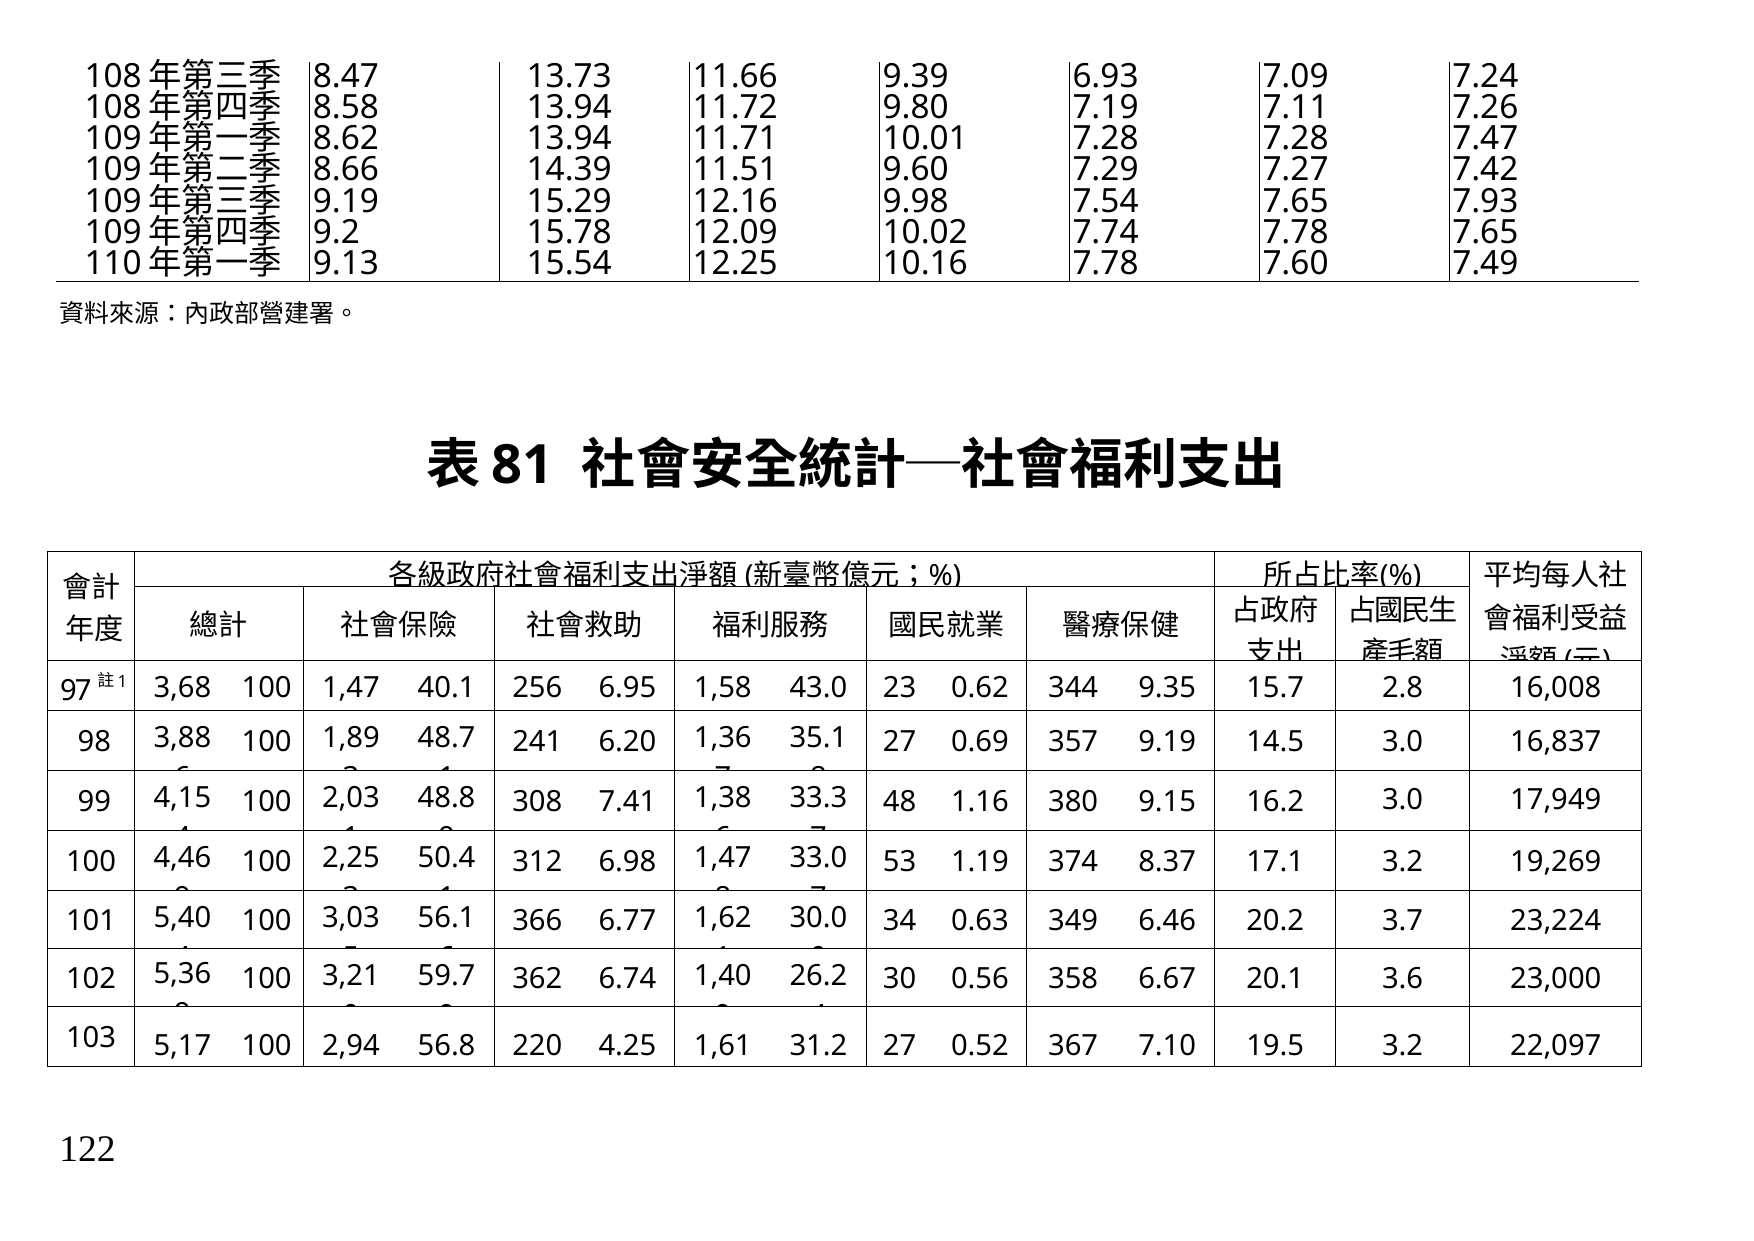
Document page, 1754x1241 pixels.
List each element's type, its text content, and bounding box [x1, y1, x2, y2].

table_cell 380 [1027, 771, 1119, 829]
table_cell 1,583 [675, 661, 770, 710]
table_cell 23,000 [1470, 949, 1641, 1006]
table_cell 8.47 [310, 62, 499, 93]
table_cell 12.09 [690, 218, 879, 249]
table_cell 110年第一季 [56, 250, 309, 281]
table_cell 12.25 [690, 250, 879, 281]
table_cell 17,949 [1470, 771, 1641, 829]
table_cell 5,404 [135, 891, 230, 948]
table_cell 11.51 [690, 156, 879, 187]
table_cell 109年第三季 [56, 187, 309, 218]
table_cell 7.42 [1450, 156, 1639, 187]
table_cell 13.73 [500, 62, 689, 93]
table_cell 7.49 [1450, 250, 1639, 281]
table_cell 1.19 [933, 831, 1026, 890]
table_cell 312 [495, 831, 580, 890]
table_cell 14.39 [500, 156, 689, 187]
table_cell 100 [230, 771, 303, 829]
table_cell 308 [495, 771, 580, 829]
table_cell 12.16 [690, 187, 879, 218]
table_cell 33.37 [770, 771, 866, 829]
table_cell 48 [867, 771, 933, 829]
table_cell 1,367 [675, 711, 770, 770]
table_cell 0.63 [933, 891, 1026, 948]
table_cell 1,893 [304, 711, 399, 770]
table_cell 7.10 [1119, 1007, 1214, 1066]
table_cell 2.8 [1336, 661, 1469, 710]
table_cell 15.29 [500, 187, 689, 218]
table_cell 5,171 [135, 1007, 230, 1066]
table_cell 9.39 [880, 62, 1069, 93]
table_cell 5,369 [135, 949, 230, 1006]
table_cell 8.66 [310, 156, 499, 187]
table_cell 7.41 [580, 771, 674, 829]
table_cell 9.60 [880, 156, 1069, 187]
table_cell 56.87 [399, 1007, 494, 1066]
table_cell 256 [495, 661, 580, 710]
table_header 各級政府社會福利支出淨額 (新臺幣億元；%) [135, 552, 1214, 586]
table_cell 4.25 [580, 1007, 674, 1066]
table_header 所占比率(%) [1215, 552, 1469, 586]
table_cell 20.1 [1215, 949, 1335, 1006]
table_cell 3.7 [1336, 891, 1469, 948]
table_cell 6.20 [580, 711, 674, 770]
table_cell 59.79 [399, 949, 494, 1006]
table_cell 0.62 [933, 661, 1026, 710]
table_cell 1.16 [933, 771, 1026, 829]
table_cell 40.11 [399, 661, 494, 710]
table_cell 10.16 [880, 250, 1069, 281]
table_cell 241 [495, 711, 580, 770]
table_cell 2,031 [304, 771, 399, 829]
table_cell 7.24 [1450, 62, 1639, 93]
table_cell 14.5 [1215, 711, 1335, 770]
table_cell 8.58 8.62 [310, 93, 499, 156]
table_cell 3,210 [304, 949, 399, 1006]
table_cell 48.71 [399, 711, 494, 770]
table_cell 17.1 [1215, 831, 1335, 890]
table_cell 7.19 7.28 [1070, 93, 1259, 156]
table_cell 33.07 [770, 831, 866, 890]
table_cell 0.52 [933, 1007, 1026, 1066]
table_cell 7.65 [1260, 187, 1449, 218]
table_cell 16.2 [1215, 771, 1335, 829]
table_cell 11.66 [690, 62, 879, 93]
table_cell 4,469 [135, 831, 230, 890]
table_cell 53 [867, 831, 933, 890]
table_cell 1,409 [675, 949, 770, 1006]
table_cell 7.09 [1260, 62, 1449, 93]
table_cell 22,097 [1470, 1007, 1641, 1066]
table_cell 108年第三季 [56, 62, 309, 93]
table_cell 9.15 [1119, 771, 1214, 829]
table_cell 6.77 [580, 891, 674, 948]
table_cell 23 [867, 661, 933, 710]
table_cell 9.2 [310, 218, 499, 249]
table_cell 3.0 [1336, 771, 1469, 829]
table_cell 99 [48, 771, 134, 829]
table_cell 6.95 [580, 661, 674, 710]
table_cell 3,035 [304, 891, 399, 948]
table_cell 國民就業 [867, 587, 1026, 659]
table_cell 26.24 [770, 949, 866, 1006]
table_cell 101 [48, 891, 134, 948]
table_cell 7.78 [1260, 218, 1449, 249]
table_cell 34 [867, 891, 933, 948]
table_cell 2,253 [304, 831, 399, 890]
table_cell 3,681 [135, 661, 230, 710]
table_cell 23,224 [1470, 891, 1641, 948]
table_cell 6.67 [1119, 949, 1214, 1006]
table_cell 50.41 [399, 831, 494, 890]
table_cell 16,008 [1470, 661, 1641, 710]
table_header 會計 年度 [48, 552, 134, 659]
table_cell 15.7 [1215, 661, 1335, 710]
table_cell 7.60 [1260, 250, 1449, 281]
table_cell 100 [230, 1007, 303, 1066]
table_cell 100 [230, 949, 303, 1006]
table_cell 100 [48, 831, 134, 890]
table_cell 3.2 [1336, 831, 1469, 890]
text 資料來源：內政部營建署。 [59, 293, 1554, 329]
table_cell 48.89 [399, 771, 494, 829]
table_cell 6.46 [1119, 891, 1214, 948]
table_cell 7.29 [1070, 156, 1259, 187]
table_cell 社會保險 [304, 587, 494, 659]
table_cell 27 [867, 711, 933, 770]
table_cell 6.74 [580, 949, 674, 1006]
table_cell 13.94 13.94 [500, 93, 689, 156]
table_cell 30 [867, 949, 933, 1006]
table_cell 43.00 [770, 661, 866, 710]
table_cell 9.19 [310, 187, 499, 218]
table_cell 1,621 [675, 891, 770, 948]
table_cell 35.18 [770, 711, 866, 770]
table_cell 7.93 [1450, 187, 1639, 218]
table_cell 1,477 [304, 661, 399, 710]
table_cell 2,941 [304, 1007, 399, 1066]
table_cell 109年第二季 [56, 156, 309, 187]
table_cell 102 [48, 949, 134, 1006]
table_cell 108年第四季 109年第一季 [56, 93, 309, 156]
table_cell 3.2 [1336, 1007, 1469, 1066]
table_cell 3,886 [135, 711, 230, 770]
table_cell 15.54 [500, 250, 689, 281]
table_cell 7.54 [1070, 187, 1259, 218]
table_cell 19,269 [1470, 831, 1641, 890]
table_cell 349 [1027, 891, 1119, 948]
table_cell 10.02 [880, 218, 1069, 249]
table_cell 9.13 [310, 250, 499, 281]
table_cell 358 [1027, 949, 1119, 1006]
table_cell 31.25 [770, 1007, 866, 1066]
table_cell 109年第四季 [56, 218, 309, 249]
table_cell 0.56 [933, 949, 1026, 1006]
table_cell 15.78 [500, 218, 689, 249]
table_cell 福利服務 [675, 587, 866, 659]
table_cell 366 [495, 891, 580, 948]
table_cell 16,837 [1470, 711, 1641, 770]
table_cell 9.80 10.01 [880, 93, 1069, 156]
subtitle 表81 社會安全統計─社會福利支出 [59, 404, 1639, 517]
table_cell 3.0 [1336, 711, 1469, 770]
table_cell 9.35 [1119, 661, 1214, 710]
table_cell 19.5 [1215, 1007, 1335, 1066]
table_cell 27 [867, 1007, 933, 1066]
table_cell 7.11 7.28 [1260, 93, 1449, 156]
table_cell 9.98 [880, 187, 1069, 218]
table_cell 9.19 [1119, 711, 1214, 770]
table_cell 7.78 [1070, 250, 1259, 281]
table_cell 1,478 [675, 831, 770, 890]
table_cell 7.65 [1450, 218, 1639, 249]
table_cell 357 [1027, 711, 1119, 770]
table_cell 367 [1027, 1007, 1119, 1066]
table_cell 1,386 [675, 771, 770, 829]
table_cell 7.26 7.47 [1450, 93, 1639, 156]
table_cell 4,154 [135, 771, 230, 829]
table_cell 20.2 [1215, 891, 1335, 948]
table_cell 總計 [135, 587, 303, 659]
table_cell 6.93 [1070, 62, 1259, 93]
table_cell 344 [1027, 661, 1119, 710]
table_cell 30.00 [770, 891, 866, 948]
table_header 平均每人社會福利受益淨額 (元) [1470, 552, 1641, 659]
table_cell 103 [48, 1007, 134, 1066]
table_cell 占政府支出 [1215, 587, 1335, 659]
table_cell 100 [230, 831, 303, 890]
table_cell 1,616 [675, 1007, 770, 1066]
table_cell 7.74 [1070, 218, 1259, 249]
table_cell 97註1 [48, 661, 134, 710]
table_cell 100 [230, 661, 303, 710]
table_cell 98 [48, 711, 134, 770]
table_cell 7.27 [1260, 156, 1449, 187]
table_cell 11.72 11.71 [690, 93, 879, 156]
table_cell 362 [495, 949, 580, 1006]
table_cell 占國民生產毛額 [1336, 587, 1469, 659]
table_cell 社會救助 [495, 587, 674, 659]
table_cell 374 [1027, 831, 1119, 890]
table_cell 100 [230, 891, 303, 948]
table_cell 220 [495, 1007, 580, 1066]
table_cell 100 [230, 711, 303, 770]
table_cell 6.98 [580, 831, 674, 890]
table_cell 56.16 [399, 891, 494, 948]
table_cell 0.69 [933, 711, 1026, 770]
table_cell 8.37 [1119, 831, 1214, 890]
table_cell 3.6 [1336, 949, 1469, 1006]
table_cell 醫療保健 [1027, 587, 1214, 659]
